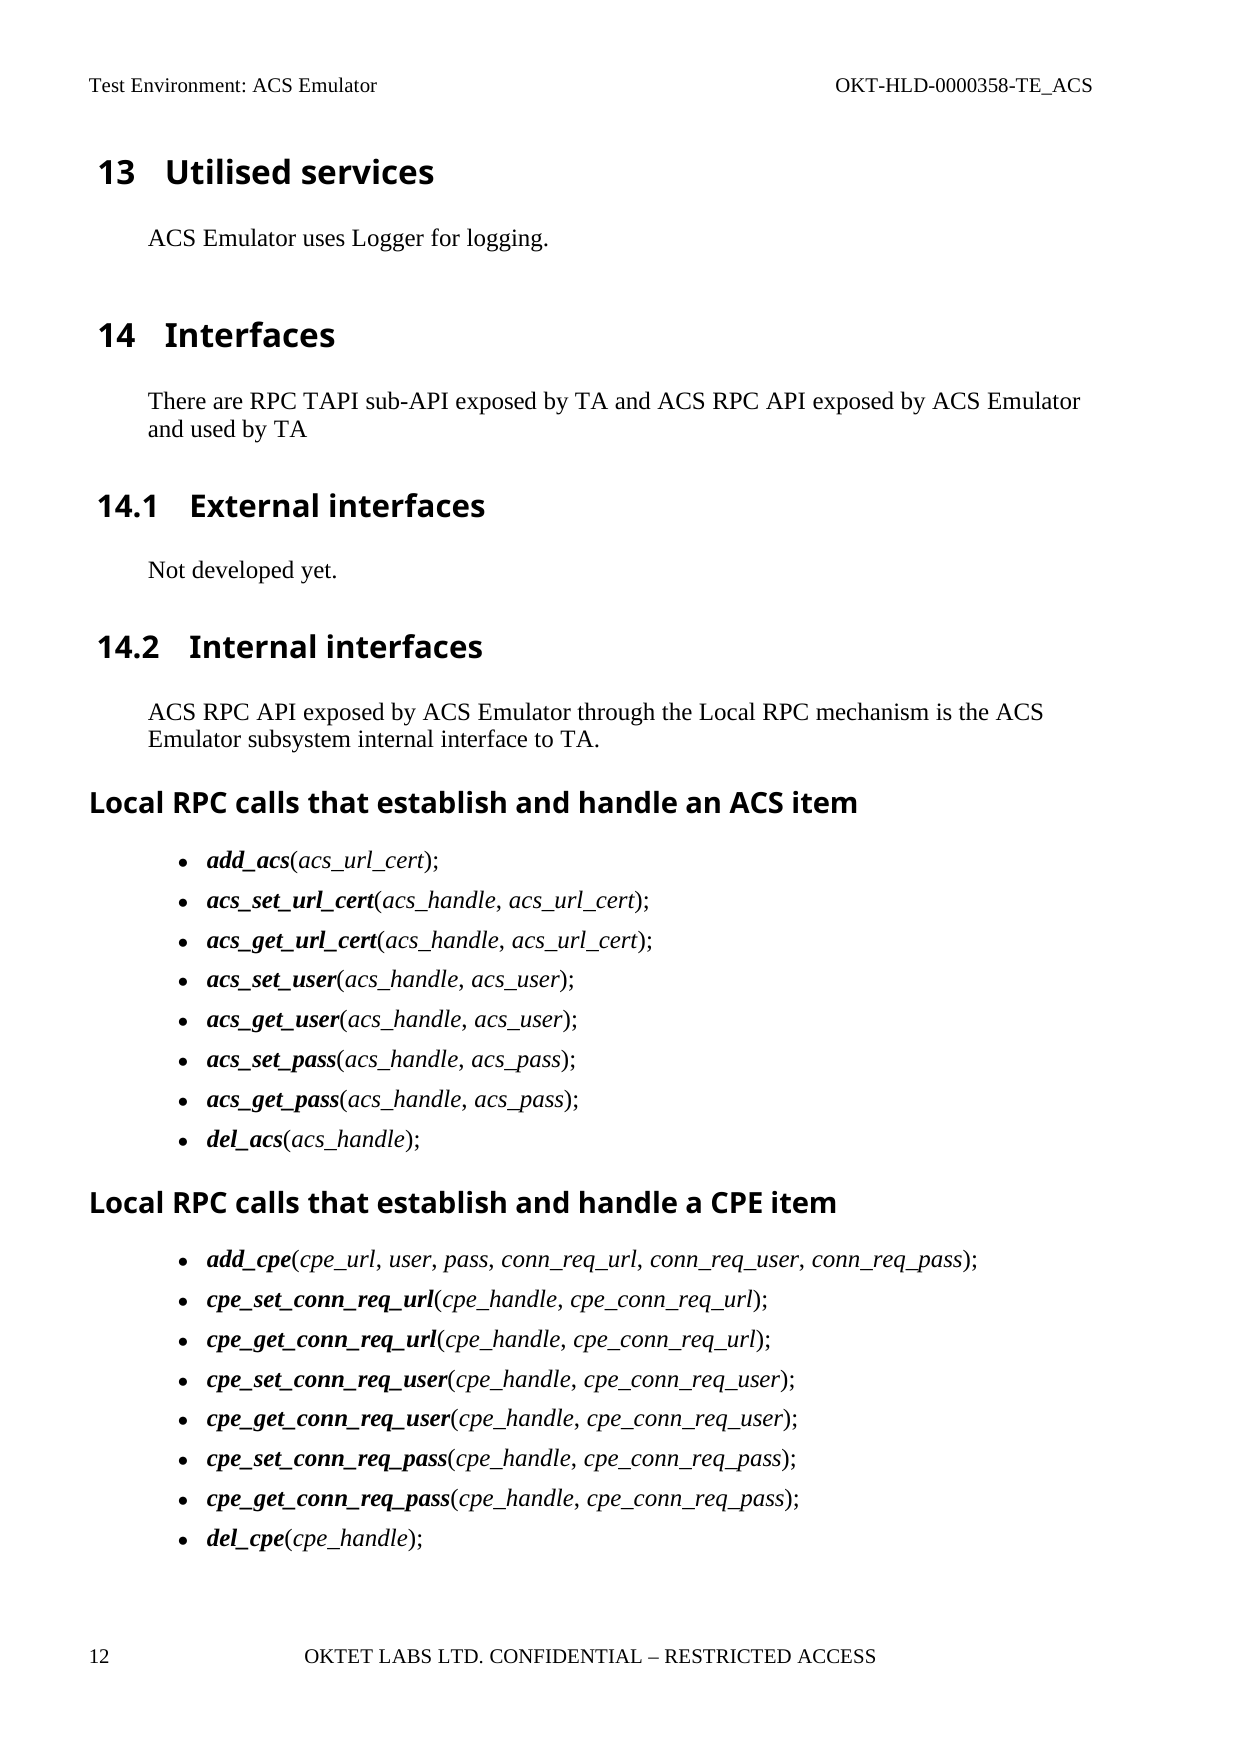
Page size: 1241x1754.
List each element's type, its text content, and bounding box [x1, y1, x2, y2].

list acs_get_user(acs_handle, acs_user); [177, 1005, 1093, 1033]
list add_acs(acs_url_cert); [177, 846, 1093, 874]
list acs_get_url_cert(acs_handle, acs_url_cert); [177, 926, 1093, 954]
list cpe_set_conn_req_pass(cpe_handle, cpe_conn_req_pass); [177, 1444, 1093, 1472]
list acs_get_pass(acs_handle, acs_pass); [177, 1085, 1093, 1113]
list cpe_get_conn_req_url(cpe_handle, cpe_conn_req_url); [177, 1325, 1093, 1353]
list cpe_get_conn_req_user(cpe_handle, cpe_conn_req_user); [177, 1404, 1093, 1432]
list acs_set_user(acs_handle, acs_user); [177, 965, 1093, 993]
list acs_set_pass(acs_handle, acs_pass); [177, 1045, 1093, 1073]
text ACS Emulator uses Logger for logging. [148, 224, 1093, 252]
text There are RPC TAPI sub-API exposed by TA and ACS RPC API exposed by ACS Emulator and used by TA [148, 387, 1093, 443]
list del_cpe(cpe_handle); [177, 1524, 1093, 1552]
subtitle Local RPC calls that establish and handle a CPE item [88, 1182, 1093, 1222]
list cpe_get_conn_req_pass(cpe_handle, cpe_conn_req_pass); [177, 1484, 1093, 1512]
subtitle External interfaces [88, 484, 1093, 527]
list cpe_set_conn_req_url(cpe_handle, cpe_conn_req_url); [177, 1285, 1093, 1313]
list del_acs(acs_handle); [177, 1124, 1093, 1153]
list add_cpe(cpe_url, user, pass, conn_req_url, conn_req_user, conn_req_pass); [177, 1245, 1093, 1273]
list cpe_set_conn_req_user(cpe_handle, cpe_conn_req_user); [177, 1364, 1093, 1393]
subtitle Utilised services [88, 148, 1093, 194]
list acs_set_url_cert(acs_handle, acs_url_cert); [177, 886, 1093, 914]
subtitle Internal interfaces [88, 625, 1093, 668]
subtitle Interfaces [88, 311, 1093, 357]
text ACS RPC API exposed by ACS Emulator through the Local RPC mechanism is the ACS Emulator subsystem internal interface to TA. [148, 697, 1093, 753]
text Not developed yet. [148, 556, 1093, 584]
subtitle Local RPC calls that establish and handle an ACS item [88, 783, 1093, 822]
